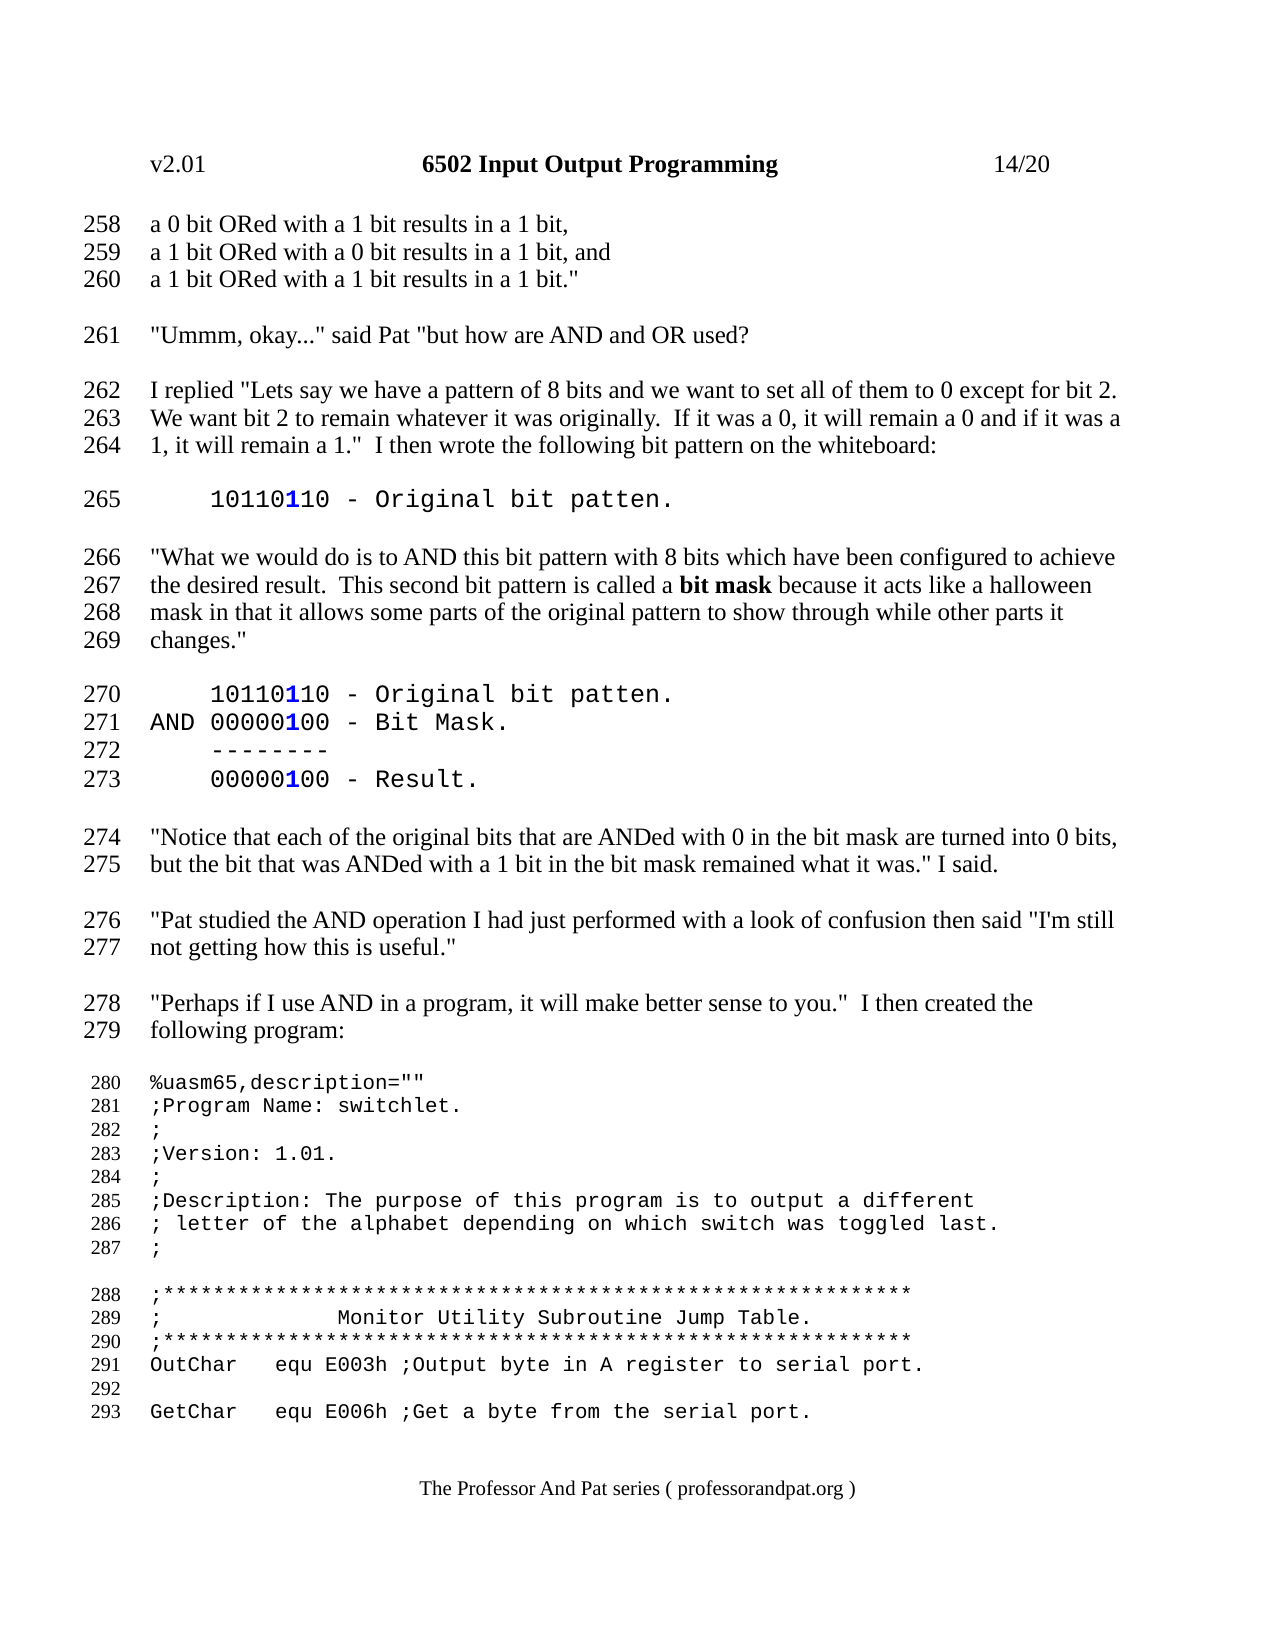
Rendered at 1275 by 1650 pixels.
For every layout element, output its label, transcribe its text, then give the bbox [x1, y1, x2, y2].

text %uasm65,description="" [150, 1072, 1125, 1096]
text GetChar equ E006h ;Get a byte from the serial port. [150, 1402, 1125, 1425]
text a 1 bit ORed with a 1 bit results in a 1 bit." [150, 265, 1125, 293]
text "Pat studied the AND operation I had just performed with a look of confusion then said "I'm still not getting how this is useful." [150, 906, 1125, 961]
text ;Description: The purpose of this program is to output a different [150, 1190, 1125, 1213]
text "What we would do is to AND this bit pattern with 8 bits which have been configured to achieve the desired result. This second bit pattern is called a bit mask because it acts like a halloween mask in that it allows some parts of the original pattern to show through while other parts it changes." [150, 543, 1125, 654]
text ; [150, 1119, 1125, 1143]
text AND 00000100 - Bit Mask. [150, 710, 1125, 738]
text ; Monitor Utility Subroutine Jump Table. [150, 1307, 1125, 1331]
text ; [150, 1237, 1125, 1260]
text ;Program Name: switchlet. [150, 1096, 1125, 1119]
text I replied "Lets say we have a pattern of 8 bits and we want to set all of them to 0 except for bit 2. We want bit 2 to remain whatever it was originally. If it was a 0, it will remain a 0 and if it was a 1, it will remain a 1." I then wrote the following bit pattern on the whiteboard: [150, 376, 1125, 459]
text a 1 bit ORed with a 0 bit results in a 1 bit, and [150, 238, 1125, 265]
text a 0 bit ORed with a 1 bit results in a 1 bit, [150, 210, 1125, 238]
text -------- [150, 738, 1125, 766]
text ; [150, 1166, 1125, 1190]
text "Notice that each of the original bits that are ANDed with 0 in the bit mask are turned into 0 bits, but the bit that was ANDed with a 1 bit in the bit mask remained what it was." I said. [150, 823, 1125, 878]
text ; letter of the alphabet depending on which switch was toggled last. [150, 1213, 1125, 1237]
text ;************************************************************ [150, 1284, 1125, 1307]
text 10110110 - Original bit patten. [150, 487, 1125, 515]
text 00000100 - Result. [150, 766, 1125, 794]
text ;************************************************************ [150, 1331, 1125, 1354]
text OutChar equ E003h ;Output byte in A register to serial port. [150, 1354, 1125, 1378]
text 10110110 - Original bit patten. [150, 682, 1125, 710]
text "Perhaps if I use AND in a program, it will make better sense to you." I then created the following program: [150, 989, 1125, 1044]
text ;Version: 1.01. [150, 1143, 1125, 1166]
text "Ummm, okay..." said Pat "but how are AND and OR used? [150, 321, 1125, 348]
